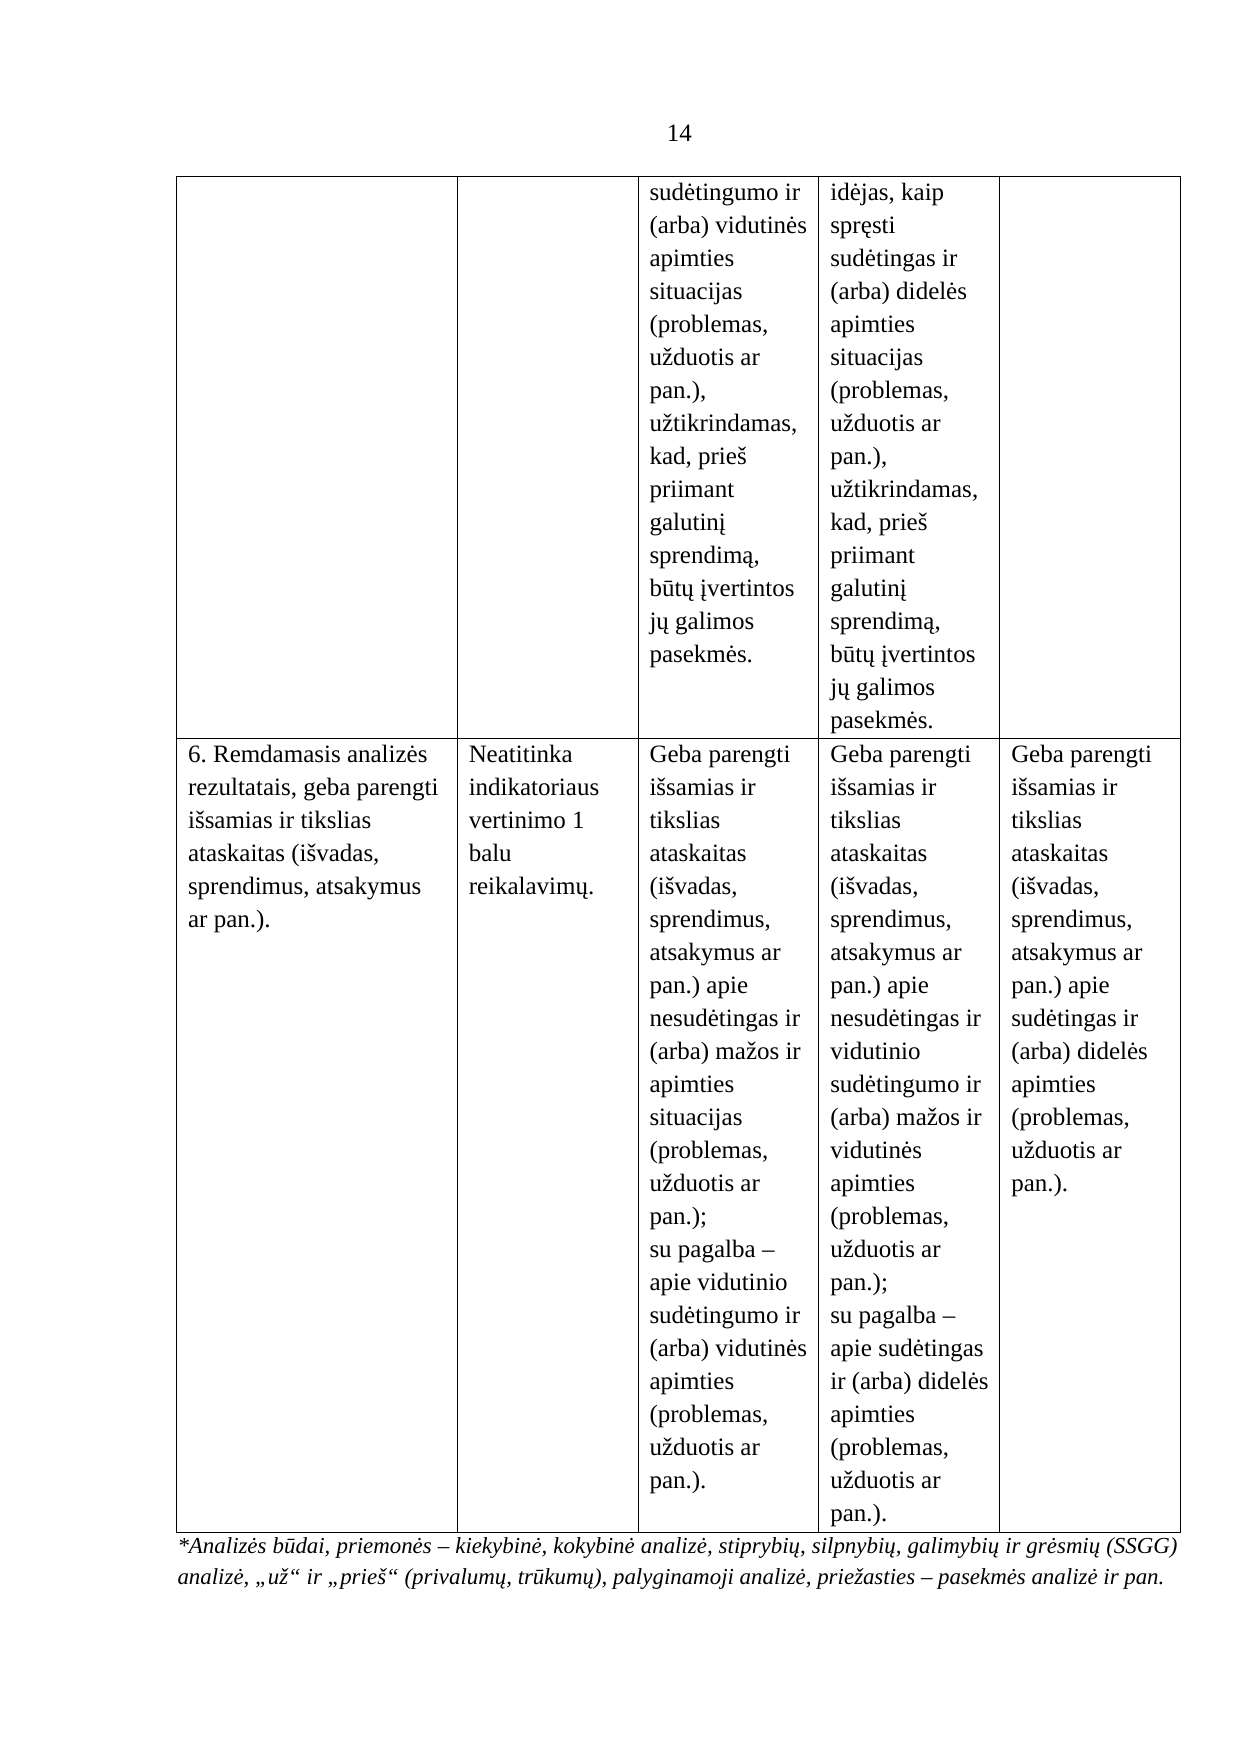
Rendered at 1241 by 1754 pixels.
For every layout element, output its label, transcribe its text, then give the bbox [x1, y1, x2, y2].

table_cell idėjas, kaip spręsti sudėtingas ir (arba) didelės apimties situacijas (problemas, užduotis ar pan.), užtikrindamas, kad, prieš priimant galutinį sprendimą, būtų įvertintos jų galimos pasekmės. [819, 177, 999, 738]
table_cell Neatitinka indikatoriaus vertinimo 1 balu reikalavimų. [458, 739, 638, 1532]
table_cell Geba parengti išsamias ir tikslias ataskaitas (išvadas, sprendimus, atsakymus ar pan.) apie nesudėtingas ir (arba) mažos ir apimties situacijas (problemas, užduotis ar pan.); su pagalba – apie vidutinio sudėtingumo ir (arba) vidutinės apimties (problemas, užduotis ar pan.). [639, 739, 818, 1532]
table_cell 6. Remdamasis analizės rezultatais, geba parengti išsamias ir tikslias ataskaitas (išvadas, sprendimus, atsakymus ar pan.). [177, 739, 457, 1532]
table_cell [177, 177, 457, 738]
table_cell [1000, 177, 1180, 738]
table_cell [458, 177, 638, 738]
table_cell Geba parengti išsamias ir tikslias ataskaitas (išvadas, sprendimus, atsakymus ar pan.) apie nesudėtingas ir vidutinio sudėtingumo ir (arba) mažos ir vidutinės apimties (problemas, užduotis ar pan.); su pagalba – apie sudėtingas ir (arba) didelės apimties (problemas, užduotis ar pan.). [819, 739, 999, 1532]
text *Analizės būdai, priemonės – kiekybinė, kokybinė analizė, stiprybių, silpnybių, galimybių ir grėsmių (SSGG) analizė, „už“ ir „prieš“ (privalumų, trūkumų), palyginamoji analizė, priežasties – pasekmės analizė ir pan. [177, 1533, 1181, 1589]
table_cell Geba parengti išsamias ir tikslias ataskaitas (išvadas, sprendimus, atsakymus ar pan.) apie sudėtingas ir (arba) didelės apimties (problemas, užduotis ar pan.). [1000, 739, 1180, 1532]
table_cell sudėtingumo ir (arba) vidutinės apimties situacijas (problemas, užduotis ar pan.), užtikrindamas, kad, prieš priimant galutinį sprendimą, būtų įvertintos jų galimos pasekmės. [639, 177, 818, 738]
